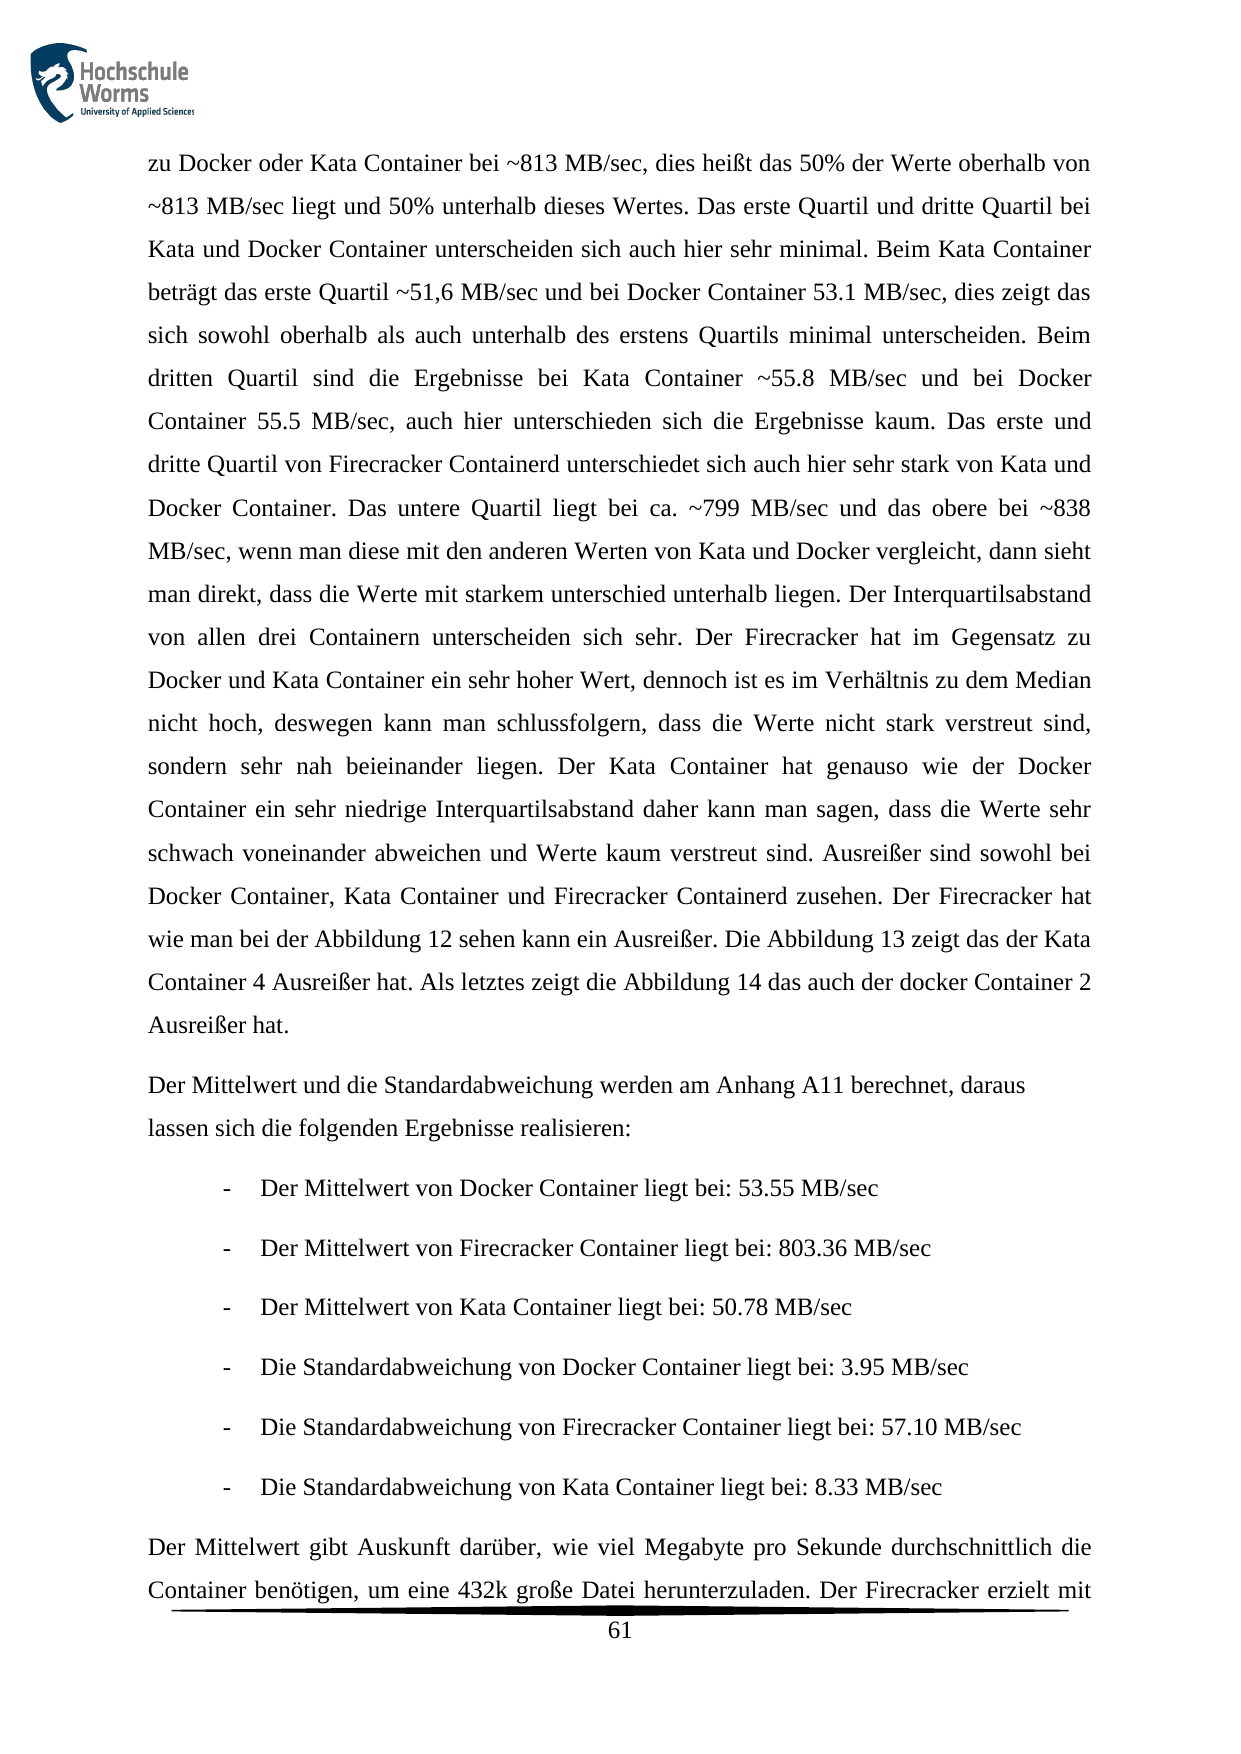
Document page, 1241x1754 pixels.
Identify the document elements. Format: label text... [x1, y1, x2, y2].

text Der Mittelwert gibt Auskunft darüber, wie viel Megabyte pro Sekunde durchschnittlich die Container benötigen, um eine 432k große Datei herunterzuladen. Der Firecracker erzielt mit [148, 1532, 1092, 1603]
text Der Mittelwert und die Standardabweichung werden am Anhang A11 berechnet, daraus lassen sich die folgenden Ergebnisse realisieren: [148, 1070, 1092, 1142]
list Die Standardabweichung von Docker Container liegt bei: 3.95 MB/sec [223, 1352, 1092, 1381]
list Die Standardabweichung von Kata Container liegt bei: 8.33 MB/sec [223, 1472, 1092, 1501]
list Der Mittelwert von Docker Container liegt bei: 53.55 MB/sec [223, 1173, 1092, 1202]
list Der Mittelwert von Kata Container liegt bei: 50.78 MB/sec [223, 1292, 1092, 1321]
list Der Mittelwert von Firecracker Container liegt bei: 803.36 MB/sec [223, 1233, 1092, 1261]
text zu Docker oder Kata Container bei ~813 MB/sec, dies heißt das 50% der Werte oberhalb von ~813 MB/sec liegt und 50% unterhalb dieses Wertes. Das erste Quartil und dritte Quartil bei Kata und Docker Container unterscheiden sich auch hier sehr minimal. Beim Kata Container beträgt das erste Quartil ~51,6 MB/sec und bei Docker Container 53.1 MB/sec, dies zeigt das sich sowohl oberhalb als auch unterhalb des erstens Quartils minimal unterscheiden. Beim dritten Quartil sind die Ergebnisse bei Kata Container ~55.8 MB/sec und bei Docker Container 55.5 MB/sec, auch hier unterschieden sich die Ergebnisse kaum. Das erste und dritte Quartil von Firecracker Containerd unterschiedet sich auch hier sehr stark von Kata und Docker Container. Das untere Quartil liegt bei ca. ~799 MB/sec und das obere bei ~838 MB/sec, wenn man diese mit den anderen Werten von Kata und Docker vergleicht, dann sieht man direkt, dass die Werte mit starkem unterschied unterhalb liegen. Der Interquartilsabstand von allen drei Containern unterscheiden sich sehr. Der Firecracker hat im Gegensatz zu Docker und Kata Container ein sehr hoher Wert, dennoch ist es im Verhältnis zu dem Median nicht hoch, deswegen kann man schlussfolgern, dass die Werte nicht stark verstreut sind, sondern sehr nah beieinander liegen. Der Kata Container hat genauso wie der Docker Container ein sehr niedrige Interquartilsabstand daher kann man sagen, dass die Werte sehr schwach voneinander abweichen und Werte kaum verstreut sind. Ausreißer sind sowohl bei Docker Container, Kata Container und Firecracker Containerd zusehen. Der Firecracker hat wie man bei der Abbildung 12 sehen kann ein Ausreißer. Die Abbildung 13 zeigt das der Kata Container 4 Ausreißer hat. Als letztes zeigt die Abbildung 14 das auch der docker Container 2 Ausreißer hat. [148, 148, 1092, 1039]
list Die Standardabweichung von Firecracker Container liegt bei: 57.10 MB/sec [223, 1412, 1092, 1441]
